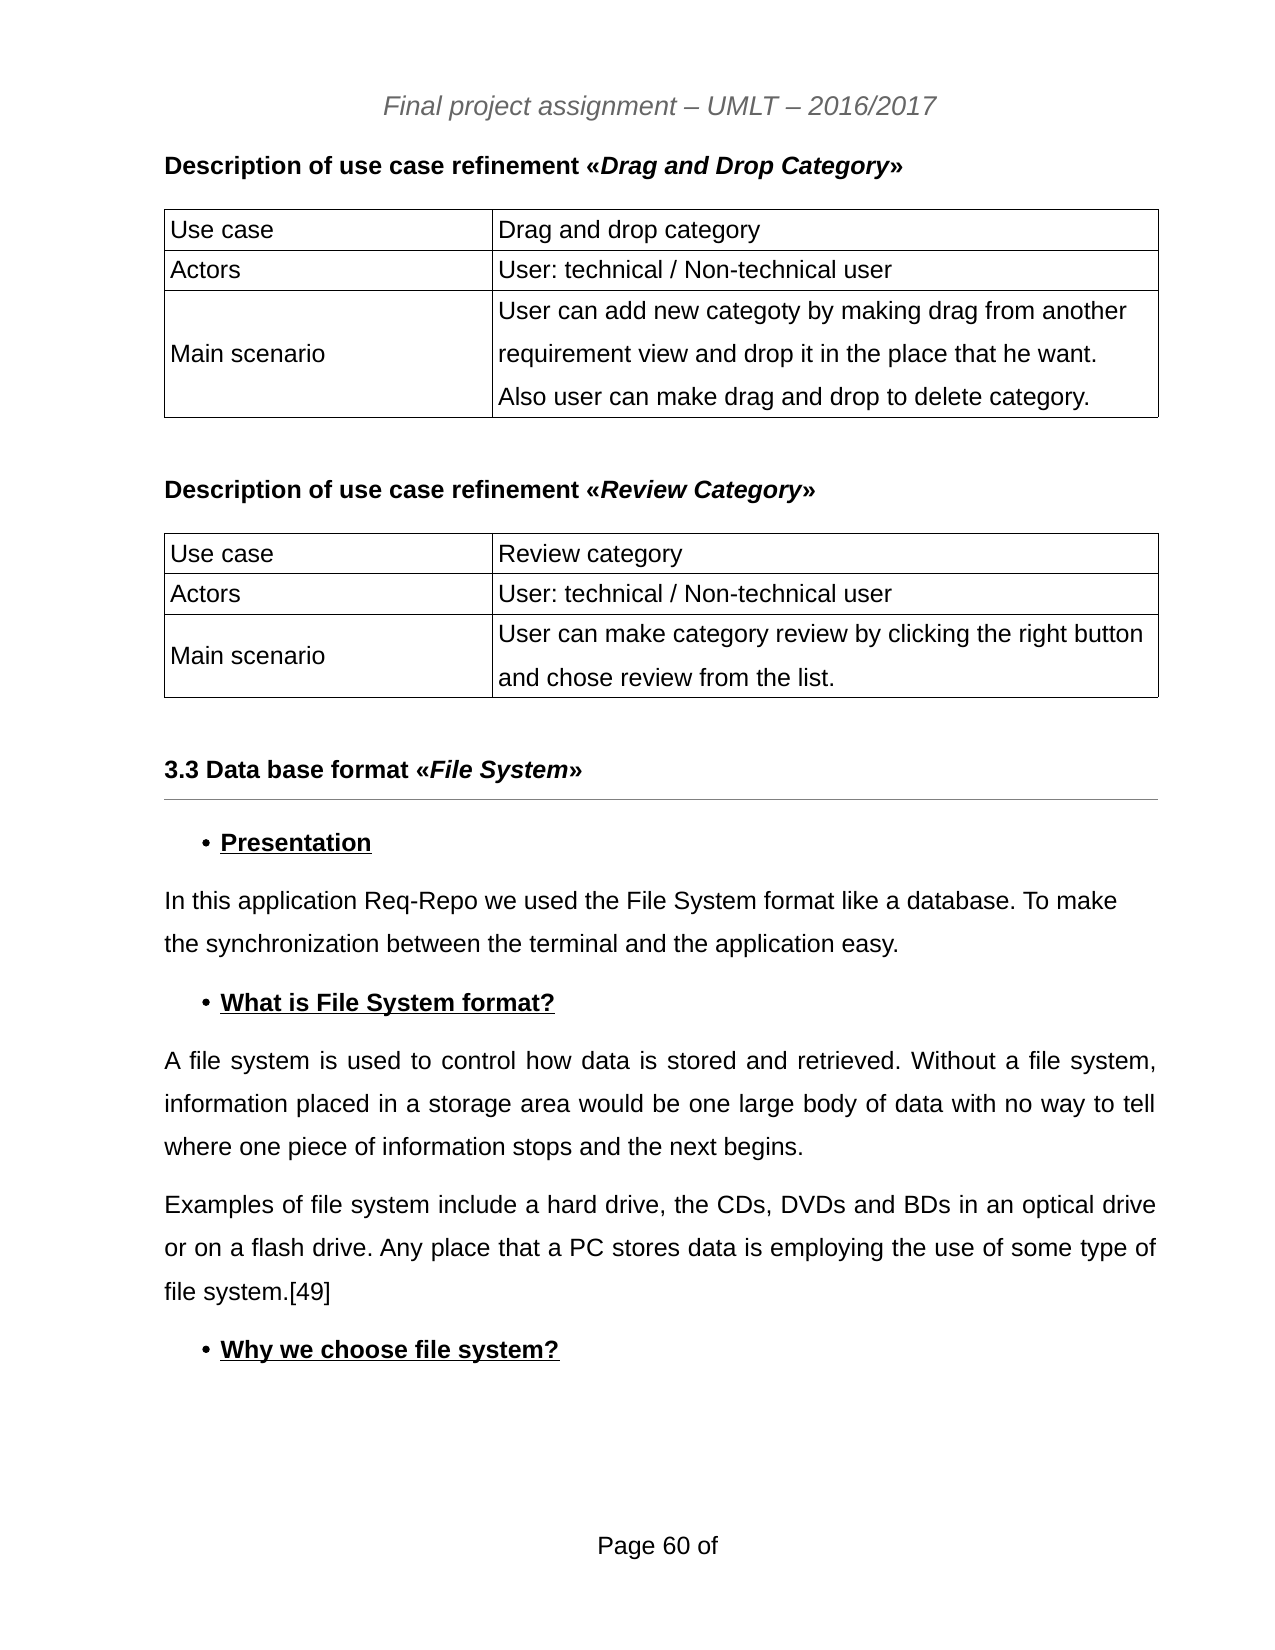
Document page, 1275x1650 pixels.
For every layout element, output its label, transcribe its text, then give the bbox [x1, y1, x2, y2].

text In this application Req-Repo we used the File System format like a database. To make the synchronization between the terminal and the application easy. [164, 886, 1158, 958]
table_cell Actors [165, 251, 492, 290]
text A file system is used to control how data is stored and retrieved. Without a file system, information placed in a storage area would be one large body of data with no way to tell where one piece of information stops and the next begins. [164, 1046, 1158, 1161]
table_cell User can add new categoty by making drag from another requirement view and drop it in the place that he want. Also user can make drag and drop to delete category. [493, 291, 1158, 417]
table_header Use case [165, 534, 492, 573]
table_cell Main scenario [165, 291, 492, 417]
table_cell User can make category review by clicking the right button and chose review from the list. [493, 615, 1158, 697]
table_header Drag and drop category [493, 210, 1158, 250]
table_cell User: technical / Non-technical user [493, 251, 1158, 290]
table_header Review category [493, 534, 1158, 573]
text Examples of file system include a hard drive, the CDs, DVDs and BDs in an optical drive or on a flash drive. Any place that a PC stores data is employing the use of some type of file system.[49] [164, 1190, 1158, 1305]
subtitle 3.3 Data base format «File System» [164, 755, 1158, 784]
table_header Use case [165, 210, 492, 250]
table_cell Actors [165, 574, 492, 613]
text Description of use case refinement «Drag and Drop Category» [164, 151, 1158, 180]
list Presentation [202, 828, 1158, 857]
list Why we choose file system? [202, 1334, 1158, 1363]
table_cell Main scenario [165, 615, 492, 697]
list What is File System format? [202, 988, 1158, 1016]
table_cell User: technical / Non-technical user [493, 574, 1158, 613]
text Description of use case refinement «Review Category» [164, 475, 1158, 503]
